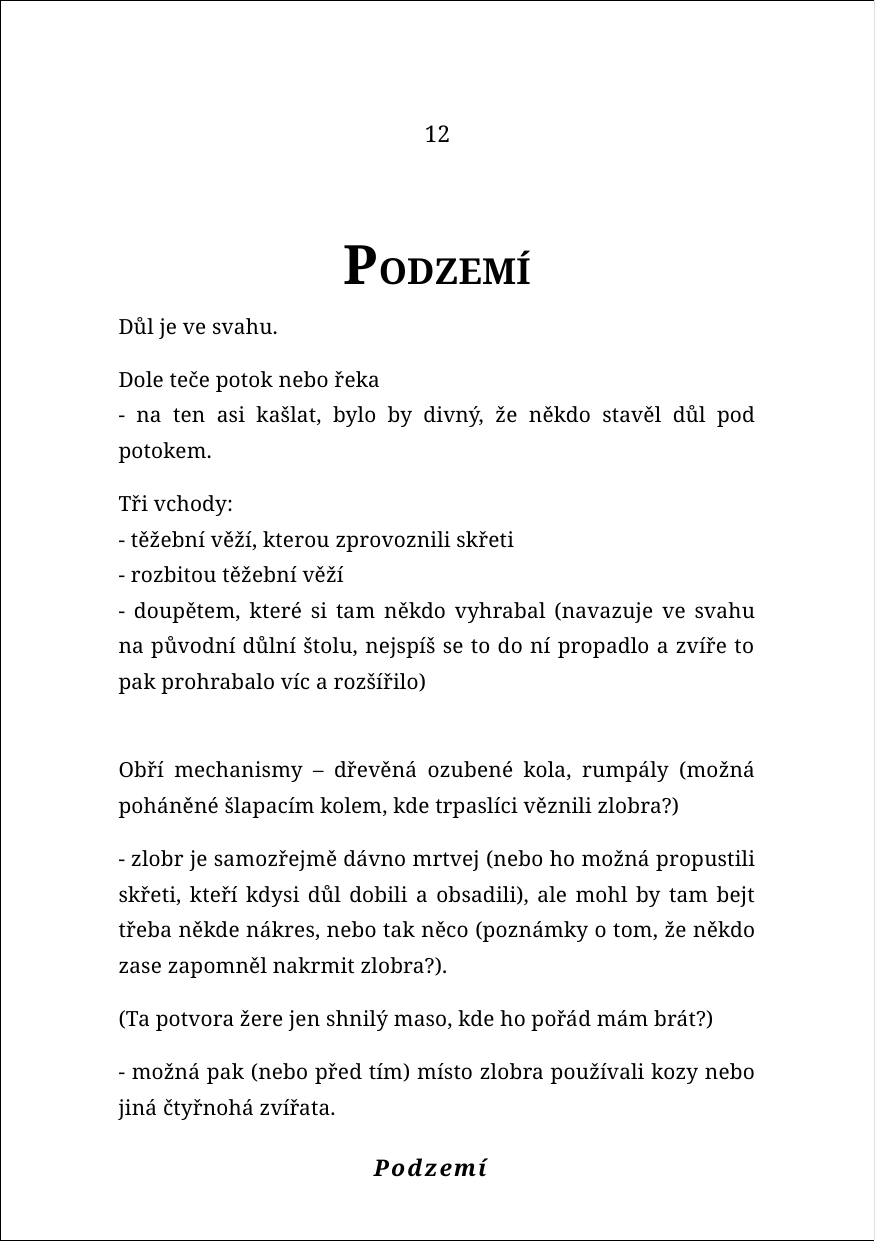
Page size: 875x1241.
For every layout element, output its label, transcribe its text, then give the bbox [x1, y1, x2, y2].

text (Ta potvora žere jen shnilý maso, kde ho pořád mám brát?) [118, 1004, 756, 1033]
subtitle Podzemí [118, 226, 756, 300]
text Dole teče potok nebo řeka - na ten asi kašlat, bylo by divný, že někdo stavěl důl pod potokem. [118, 365, 756, 464]
text Důl je ve svahu. [118, 312, 756, 340]
text Obří mechanismy – dřevěná ozubené kola, rumpály (možná poháněné šlapacím kolem, kde trpaslíci věznili zlobra?) [118, 756, 756, 819]
text Tři vchody: - těžební věží, kterou zprovoznili skřeti - rozbitou těžební věží - doupětem, které si tam někdo vyhrabal (navazuje ve svahu na původní důlní štolu, nejspíš se to do ní propadlo a zvíře to pak prohrabalo víc a rozšířilo) [118, 489, 756, 731]
text - možná pak (nebo před tím) místo zlobra používali kozy nebo jiná čtyřnohá zvířata. [118, 1057, 756, 1121]
text - zlobr je samozřejmě dávno mrtvej (nebo ho možná propustili skřeti, kteří kdysi důl dobili a obsadili), ale mohl by tam bejt třeba někde nákres, nebo tak něco (poznámky o tom, že někdo zase zapomněl nakrmit zlobra?). [118, 844, 756, 979]
